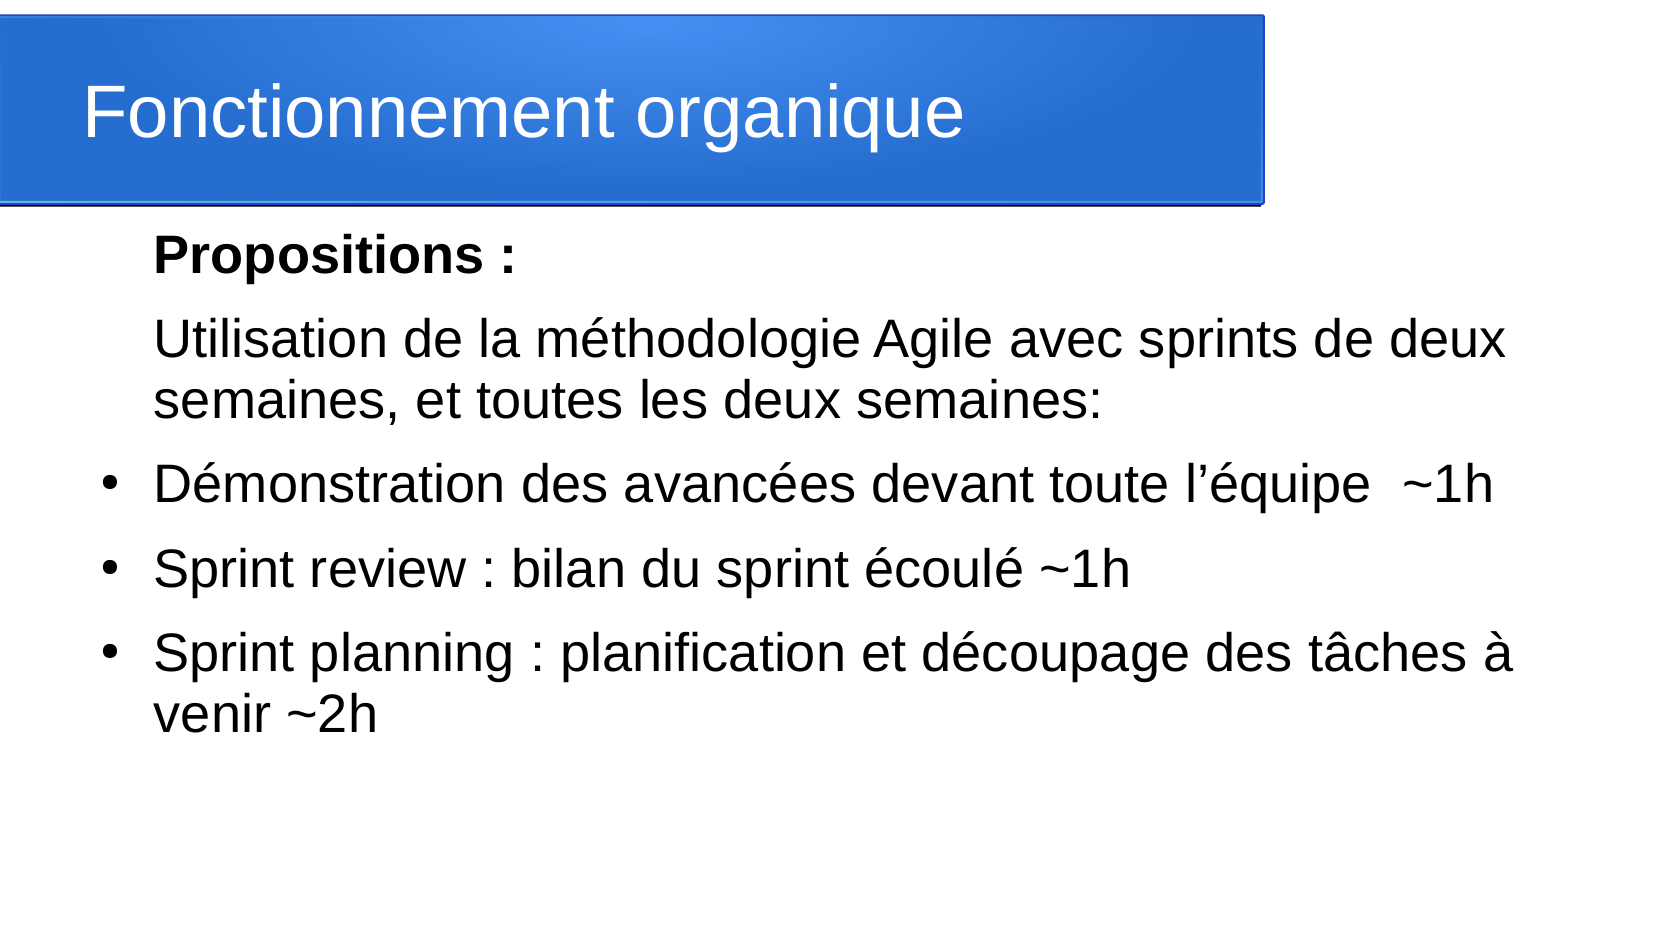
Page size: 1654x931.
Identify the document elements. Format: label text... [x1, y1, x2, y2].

list Propositions : Utilisation de la méthodologie Agile avec sprints de deux semaines, et toutes les deux semaines: Démonstration des avancées devant toute l’équipe ~1h Sprint review : bilan du sprint écoulé ~1h Sprint planning : planification et découpage des tâches à venir ~2h [82, 224, 1571, 764]
title Fonctionnement organique [82, 35, 1235, 189]
